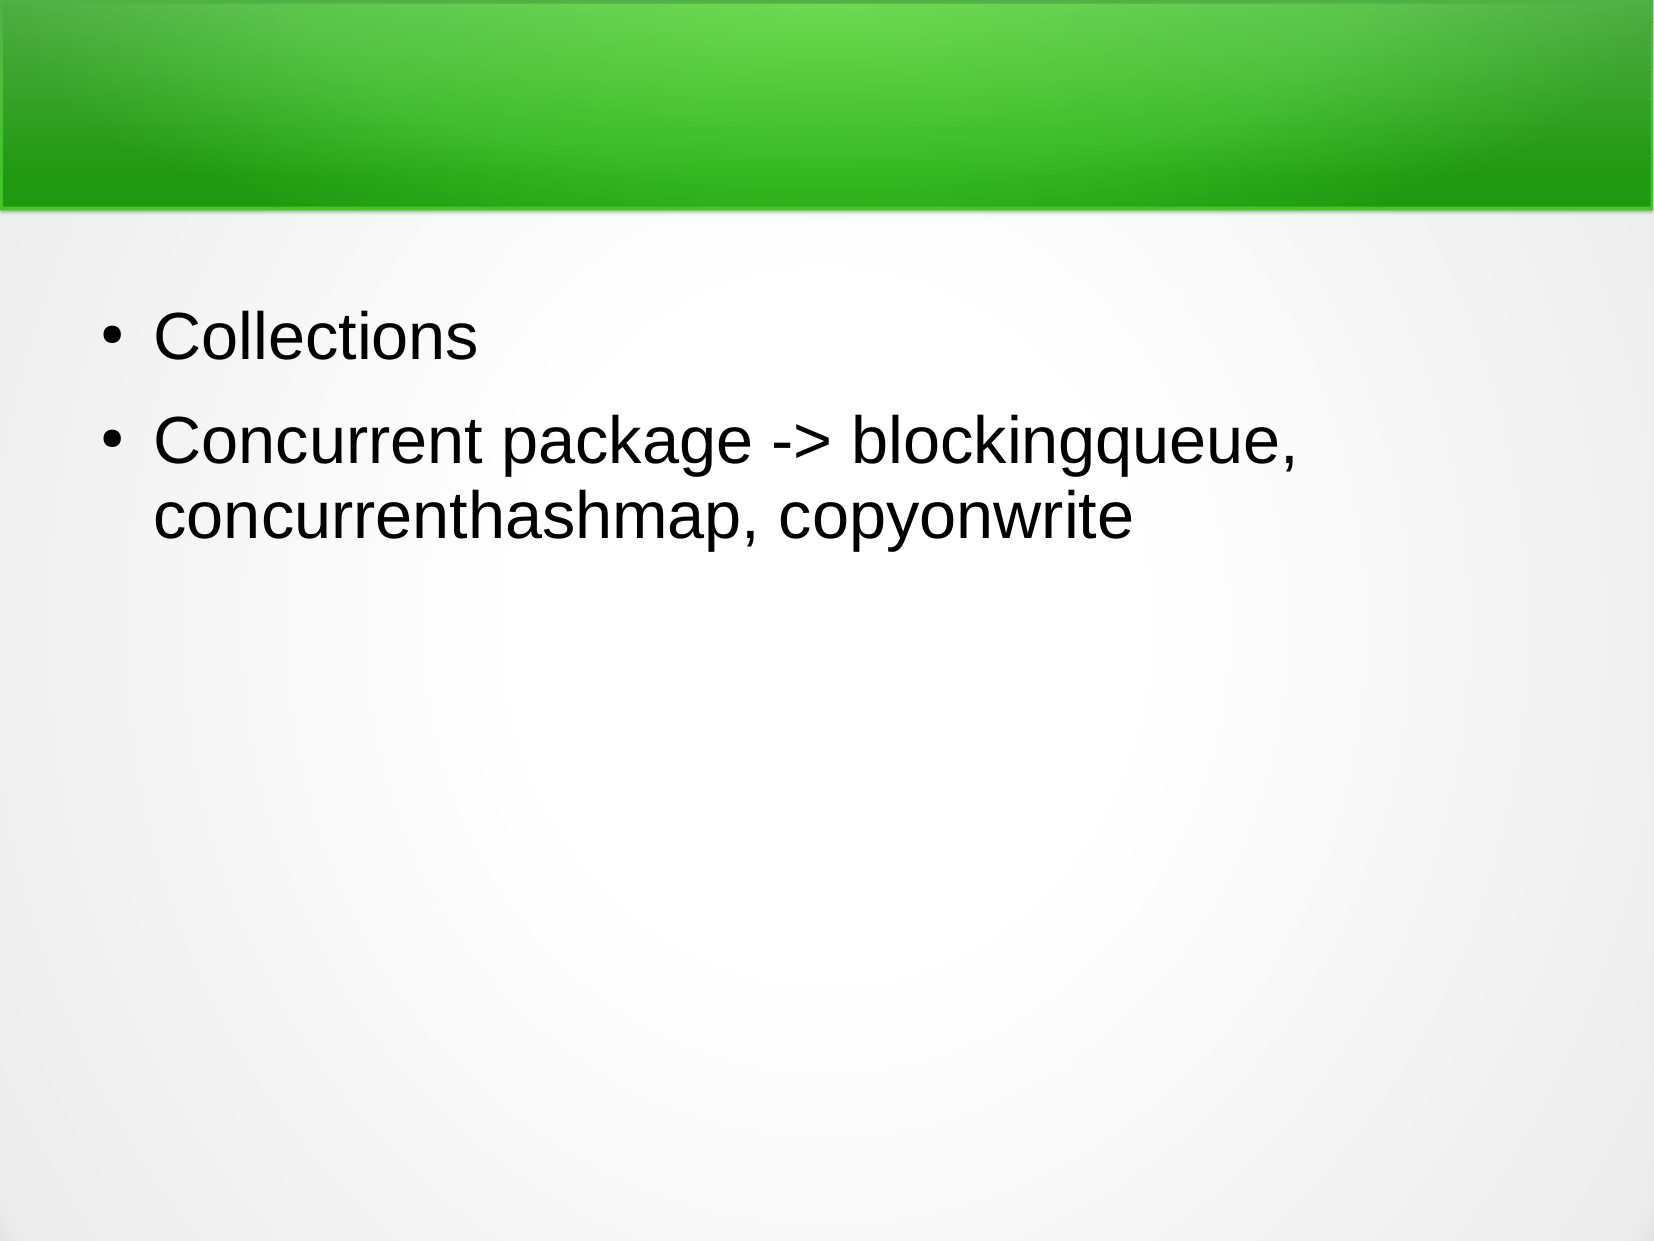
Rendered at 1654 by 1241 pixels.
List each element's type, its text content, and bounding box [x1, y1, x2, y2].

list Collections Concurrent package -> blockingqueue, concurrenthashmap, copyonwrite [82, 299, 1571, 1019]
